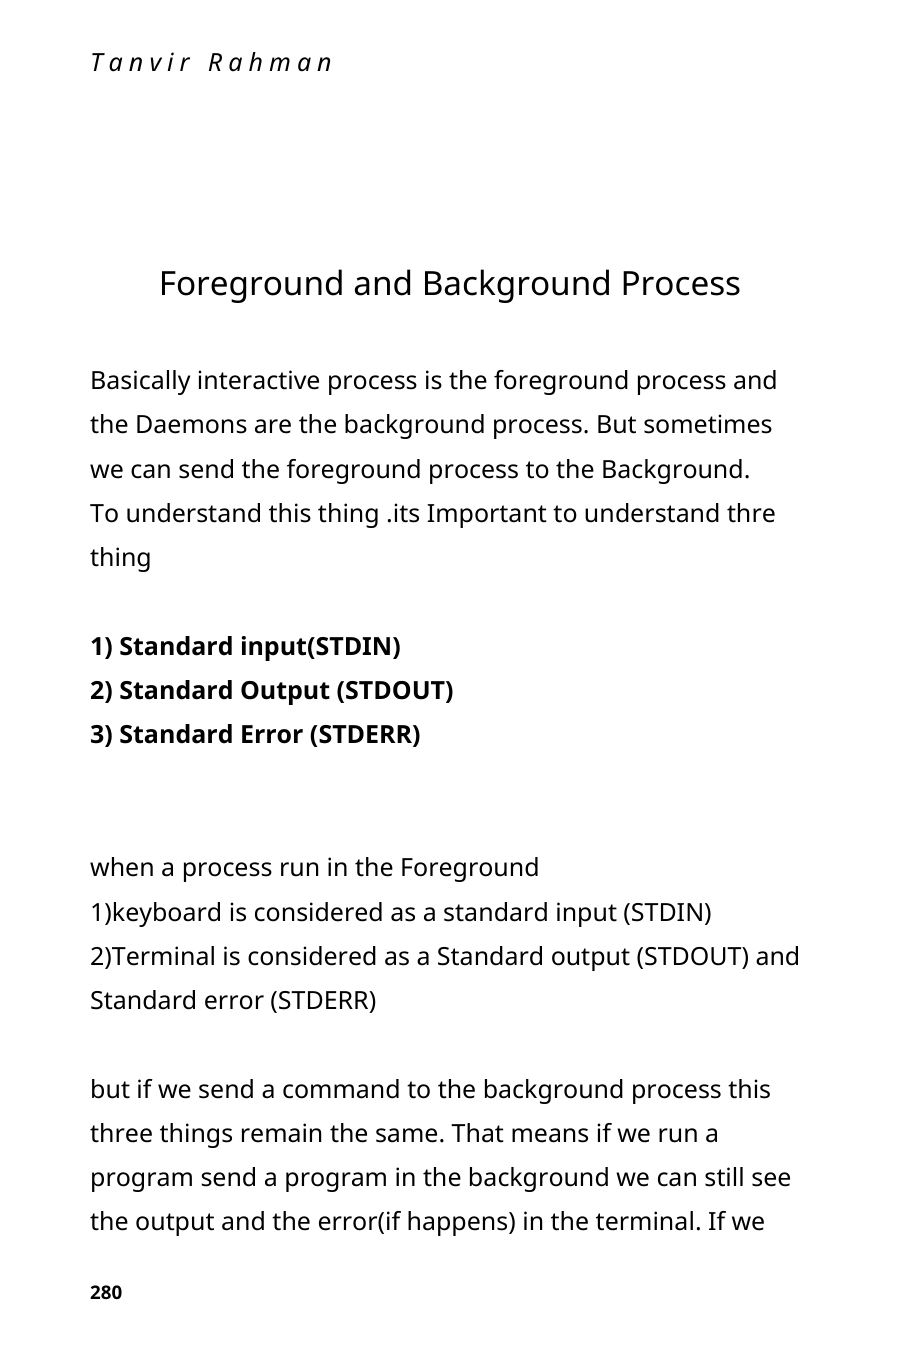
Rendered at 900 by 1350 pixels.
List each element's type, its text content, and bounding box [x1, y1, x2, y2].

text 2) Standard Output (STDOUT) [90, 673, 810, 707]
text when a process run in the Foreground [90, 850, 810, 884]
text Basically interactive process is the foreground process and the Daemons are the background process. But sometimes we can send the foreground process to the Background. [90, 363, 810, 486]
text 1)keyboard is considered as a standard input (STDIN) [90, 894, 810, 928]
text To understand this thing .its Important to understand thre thing [90, 496, 810, 574]
text 1) Standard input(STDIN) [90, 628, 810, 663]
text Foreground and Background Process [90, 260, 810, 305]
text 2)Terminal is considered as a Standard output (STDOUT) and Standard error (STDERR) [90, 938, 810, 1017]
text but if we send a command to the background process this three things remain the same. That means if we run a program send a program in the background we can still see the output and the error(if happens) in the terminal. If we [90, 1071, 810, 1238]
text 3) Standard Error (STDERR) [90, 717, 810, 751]
